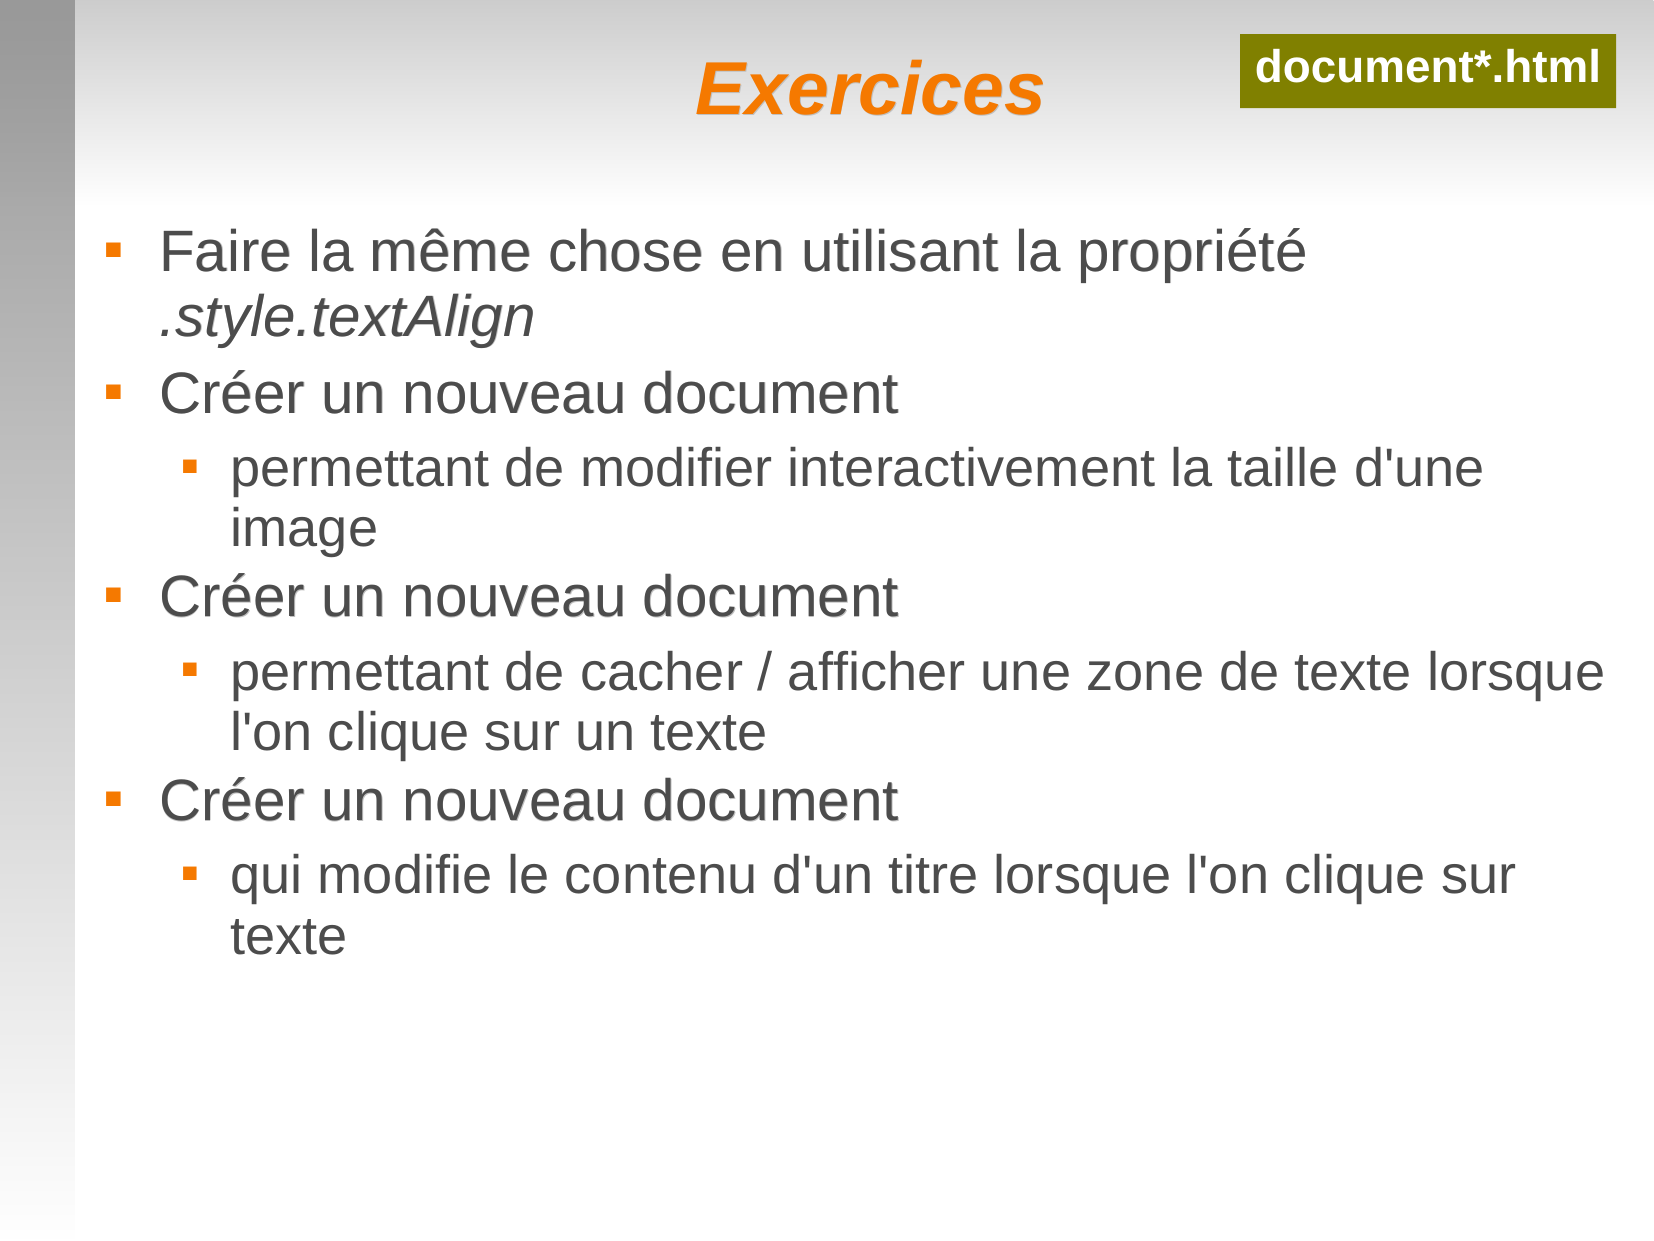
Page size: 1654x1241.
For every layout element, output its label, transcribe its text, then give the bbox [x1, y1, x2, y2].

list Faire la même chose en utilisant la propriété .style.textAlign Créer un nouveau document permettant de modifier interactivement la taille d'une image Créer un nouveau document permettant de cacher / afficher une zone de texte lorsque l'on clique sur un texte Créer un nouveau document qui modifie le contenu d'un titre lorsque l'on clique sur texte [88, 218, 1625, 1046]
title Exercices [88, 0, 1654, 178]
text_box document*.html [1240, 34, 1617, 109]
